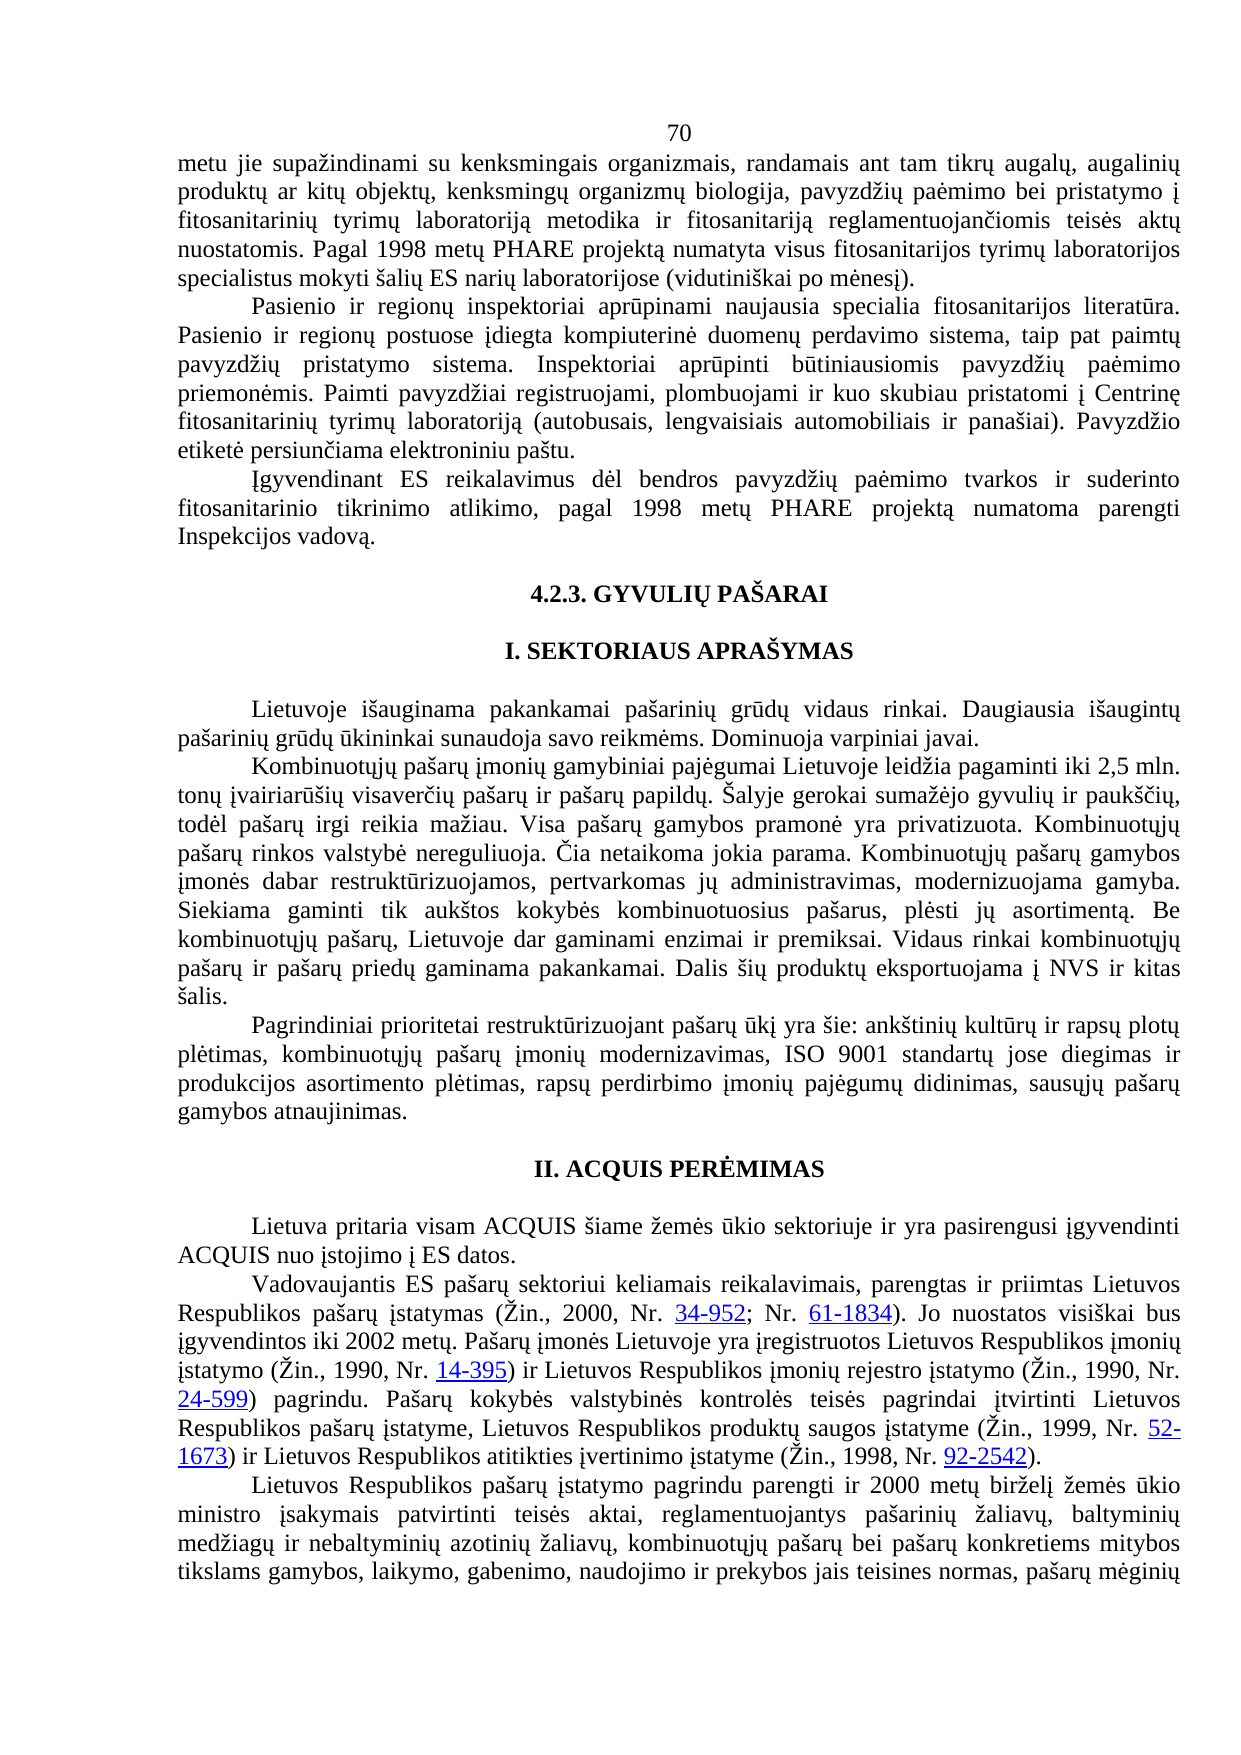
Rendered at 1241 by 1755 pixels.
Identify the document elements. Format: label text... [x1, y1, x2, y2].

text Kombinuotųjų pašarų įmonių gamybiniai pajėgumai Lietuvoje leidžia pagaminti iki 2,5 mln. tonų įvairiarūšių visaverčių pašarų ir pašarų papildų. Šalyje gerokai sumažėjo gyvulių ir paukščių, todėl pašarų irgi reikia mažiau. Visa pašarų gamybos pramonė yra privatizuota. Kombinuotųjų pašarų rinkos valstybė nereguliuoja. Čia netaikoma jokia parama. Kombinuotųjų pašarų gamybos įmonės dabar restruktūrizuojamos, pertvarkomas jų administravimas, modernizuojama gamyba. Siekiama gaminti tik aukštos kokybės kombinuotuosius pašarus, plėsti jų asortimentą. Be kombinuotųjų pašarų, Lietuvoje dar gaminami enzimai ir premiksai. Vidaus rinkai kombinuotųjų pašarų ir pašarų priedų gaminama pakankamai. Dalis šių produktų eksportuojama į NVS ir kitas šalis. [177, 751, 1181, 1010]
text Vadovaujantis ES pašarų sektoriui keliamais reikalavimais, parengtas ir priimtas Lietuvos Respublikos pašarų įstatymas (Žin., 2000, Nr. 34-952; Nr. 61-1834). Jo nuostatos visiškai bus įgyvendintos iki 2002 metų. Pašarų įmonės Lietuvoje yra įregistruotos Lietuvos Respublikos įmonių įstatymo (Žin., 1990, Nr. 14-395) ir Lietuvos Respublikos įmonių rejestro įstatymo (Žin., 1990, Nr. 24-599) pagrindu. Pašarų kokybės valstybinės kontrolės teisės pagrindai įtvirtinti Lietuvos Respublikos pašarų įstatyme, Lietuvos Respublikos produktų saugos įstatyme (Žin., 1999, Nr. 52-1673) ir Lietuvos Respublikos atitikties įvertinimo įstatyme (Žin., 1998, Nr. 92-2542). [177, 1269, 1181, 1470]
text Pagrindiniai prioritetai restruktūrizuojant pašarų ūkį yra šie: ankštinių kultūrų ir rapsų plotų plėtimas, kombinuotųjų pašarų įmonių modernizavimas, ISO 9001 standartų jose diegimas ir produkcijos asortimento plėtimas, rapsų perdirbimo įmonių pajėgumų didinimas, sausųjų pašarų gamybos atnaujinimas. [177, 1010, 1181, 1125]
text Pasienio ir regionų inspektoriai aprūpinami naujausia specialia fitosanitarijos literatūra. Pasienio ir regionų postuose įdiegta kompiuterinė duomenų perdavimo sistema, taip pat paimtų pavyzdžių pristatymo sistema. Inspektoriai aprūpinti būtiniausiomis pavyzdžių paėmimo priemonėmis. Paimti pavyzdžiai registruojami, plombuojami ir kuo skubiau pristatomi į Centrinę fitosanitarinių tyrimų laboratoriją (autobusais, lengvaisiais automobiliais ir panašiai). Pavyzdžio etiketė persiunčiama elektroniniu paštu. [177, 291, 1181, 464]
text II. ACQUIS PERĖMIMAS [177, 1154, 1181, 1183]
text Lietuva pritaria visam ACQUIS šiame žemės ūkio sektoriuje ir yra pasirengusi įgyvendinti ACQUIS nuo įstojimo į ES datos. [177, 1211, 1181, 1269]
text Lietuvoje išauginama pakankamai pašarinių grūdų vidaus rinkai. Daugiausia išaugintų pašarinių grūdų ūkininkai sunaudoja savo reikmėms. Dominuoja varpiniai javai. [177, 694, 1181, 751]
text Įgyvendinant ES reikalavimus dėl bendros pavyzdžių paėmimo tvarkos ir suderinto fitosanitarinio tikrinimo atlikimo, pagal 1998 metų PHARE projektą numatoma parengti Inspekcijos vadovą. [177, 464, 1181, 550]
text metu jie supažindinami su kenksmingais organizmais, randamais ant tam tikrų augalų, augalinių produktų ar kitų objektų, kenksmingų organizmų biologija, pavyzdžių paėmimo bei pristatymo į fitosanitarinių tyrimų laboratoriją metodika ir fitosanitariją reglamentuojančiomis teisės aktų nuostatomis. Pagal 1998 metų PHARE projektą numatyta visus fitosanitarijos tyrimų laboratorijos specialistus mokyti šalių ES narių laboratorijose (vidutiniškai po mėnesį). [177, 148, 1181, 291]
text I. SEKTORIAUS APRAŠYMAS [177, 636, 1181, 665]
text Lietuvos Respublikos pašarų įstatymo pagrindu parengti ir 2000 metų birželį žemės ūkio ministro įsakymais patvirtinti teisės aktai, reglamentuojantys pašarinių žaliavų, baltyminių medžiagų ir nebaltyminių azotinių žaliavų, kombinuotųjų pašarų bei pašarų konkretiems mitybos tikslams gamybos, laikymo, gabenimo, naudojimo ir prekybos jais teisines normas, pašarų mėginių [177, 1470, 1181, 1585]
text 4.2.3. GYVULIŲ PAŠARAI [177, 579, 1181, 608]
